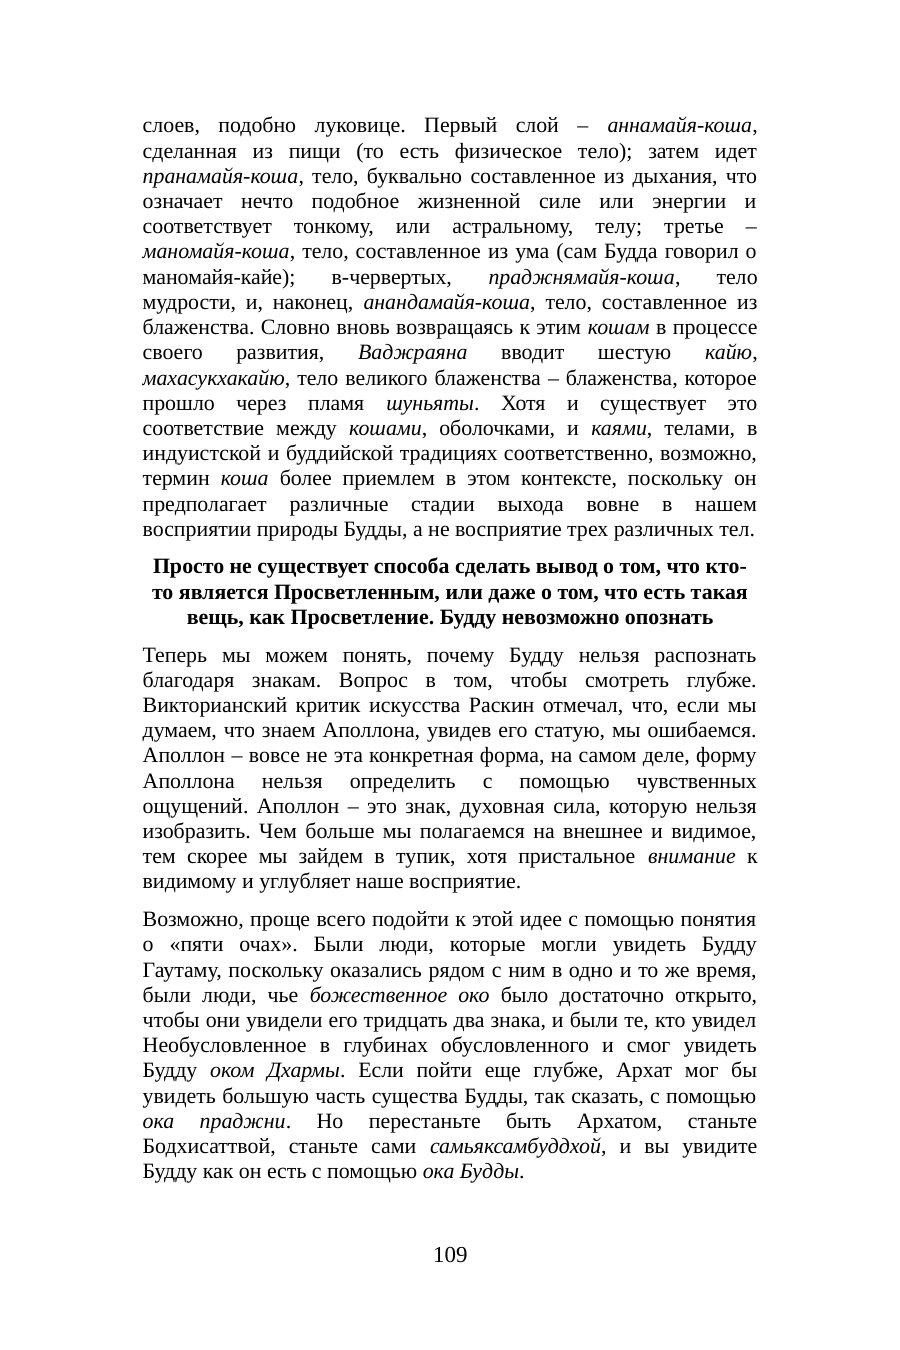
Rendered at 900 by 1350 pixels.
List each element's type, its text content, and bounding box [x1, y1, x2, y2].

text Возможно, проще всего подойти к этой идее с помощью понятия о «пяти очах». Были люди, которые могли увидеть Будду Гаутаму, поскольку оказались рядом с ним в одно и то же время, были люди, чье божественное око было достаточно открыто, чтобы они увидели его тридцать два знака, и были те, кто увидел Необусловленное в глубинах обусловленного и смог увидеть Будду оком Дхармы. Если пойти еще глубже, Архат мог бы увидеть большую часть существа Будды, так сказать, с помощью ока праджни. Но перестаньте быть Архатом, станьте Бодхисаттвой, станьте сами самьяксамбуддхой, и вы увидите Будду как он есть с помощью ока Будды. [142, 906, 757, 1183]
text Просто не существует способа сделать вывод о том, что кто-то является Просветленным, или даже о том, что есть такая вещь, как Просветление. Будду невозможно опознать [142, 553, 757, 629]
text слоев, подобно луковице. Первый слой – аннамайя-коша, сделанная из пищи (то есть физическое тело); затем идет пранамайя-коша, тело, буквально составленное из дыхания, что означает нечто подобное жизненной силе или энергии и соответствует тонкому, или астральному, телу; третье – маномайя-коша, тело, составленное из ума (сам Будда говорил о маномайя-кайе); в-червертых, праджнямайя-коша, тело мудрости, и, наконец, анандамайя-коша, тело, составленное из блаженства. Словно вновь возвращаясь к этим кошам в процессе своего развития, Ваджраяна вводит шестую кайю, махасукхакайю, тело великого блаженства – блаженства, которое прошло через пламя шуньяты. Хотя и существует это соответствие между кошами, оболочками, и каями, телами, в индуистской и буддийской традициях соответственно, возможно, термин коша более приемлем в этом контексте, поскольку он предполагает различные стадии выхода вовне в нашем восприятии природы Будды, а не восприятие трех различных тел. [142, 112, 757, 541]
text Теперь мы можем понять, почему Будду нельзя распознать благодаря знакам. Вопрос в том, чтобы смотреть глубже. Викторианский критик искусства Раскин отмечал, что, если мы думаем, что знаем Аполлона, увидев его статую, мы ошибаемся. Аполлон – вовсе не эта конкретная форма, на самом деле, форму Аполлона нельзя определить с помощью чувственных ощущений. Аполлон – это знак, духовная сила, которую нельзя изобразить. Чем больше мы полагаемся на внешнее и видимое, тем скорее мы зайдем в тупик, хотя пристальное внимание к видимому и углубляет наше восприятие. [142, 642, 757, 894]
